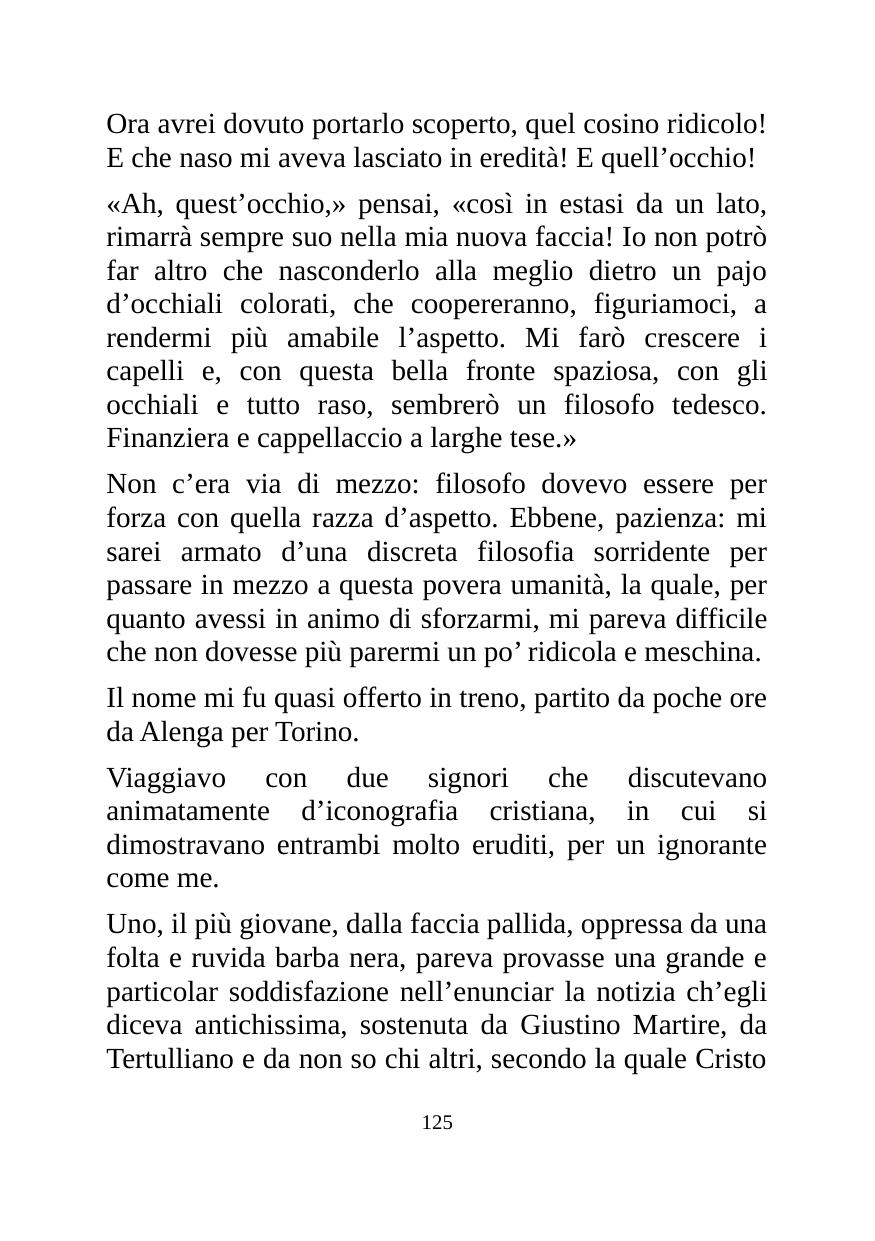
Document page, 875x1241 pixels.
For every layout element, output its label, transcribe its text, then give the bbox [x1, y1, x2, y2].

text «Ah, quest’occhio,» pensai, «così in estasi da un lato, rimarrà sempre suo nella mia nuova faccia! Io non potrò far altro che nasconderlo alla meglio dietro un pajo d’occhiali colorati, che coopereranno, figuriamoci, a rendermi più amabile l’aspetto. Mi farò crescere i capelli e, con questa bella fronte spaziosa, con gli occhiali e tutto raso, sembrerò un filosofo tedesco. Finanziera e cappellaccio a larghe tese.» [106, 186, 768, 454]
text Il nome mi fu quasi offerto in treno, partito da poche ore da Alenga per Torino. [106, 680, 768, 747]
text Viaggiavo con due signori che discutevano animatamente d’iconografia cristiana, in cui si dimostravano entrambi molto eruditi, per un ignorante come me. [106, 760, 768, 894]
text Non c’era via di mezzo: filosofo dovevo essere per forza con quella razza d’aspetto. Ebbene, pazienza: mi sarei armato d’una discreta filosofia sorridente per passare in mezzo a questa povera umanità, la quale, per quanto avessi in animo di sforzarmi, mi pareva difficile che non dovesse più parermi un po’ ridicola e meschina. [106, 467, 768, 668]
text Uno, il più giovane, dalla faccia pallida, oppressa da una folta e ruvida barba nera, pareva provasse una grande e particolar soddisfazione nell’enunciar la notizia ch’egli diceva antichissima, sostenuta da Giustino Martire, da Tertulliano e da non so chi altri, secondo la quale Cristo [106, 907, 768, 1074]
text Ora avrei dovuto portarlo scoperto, quel cosino ridicolo! E che naso mi aveva lasciato in eredità! E quell’occhio! [106, 106, 768, 173]
